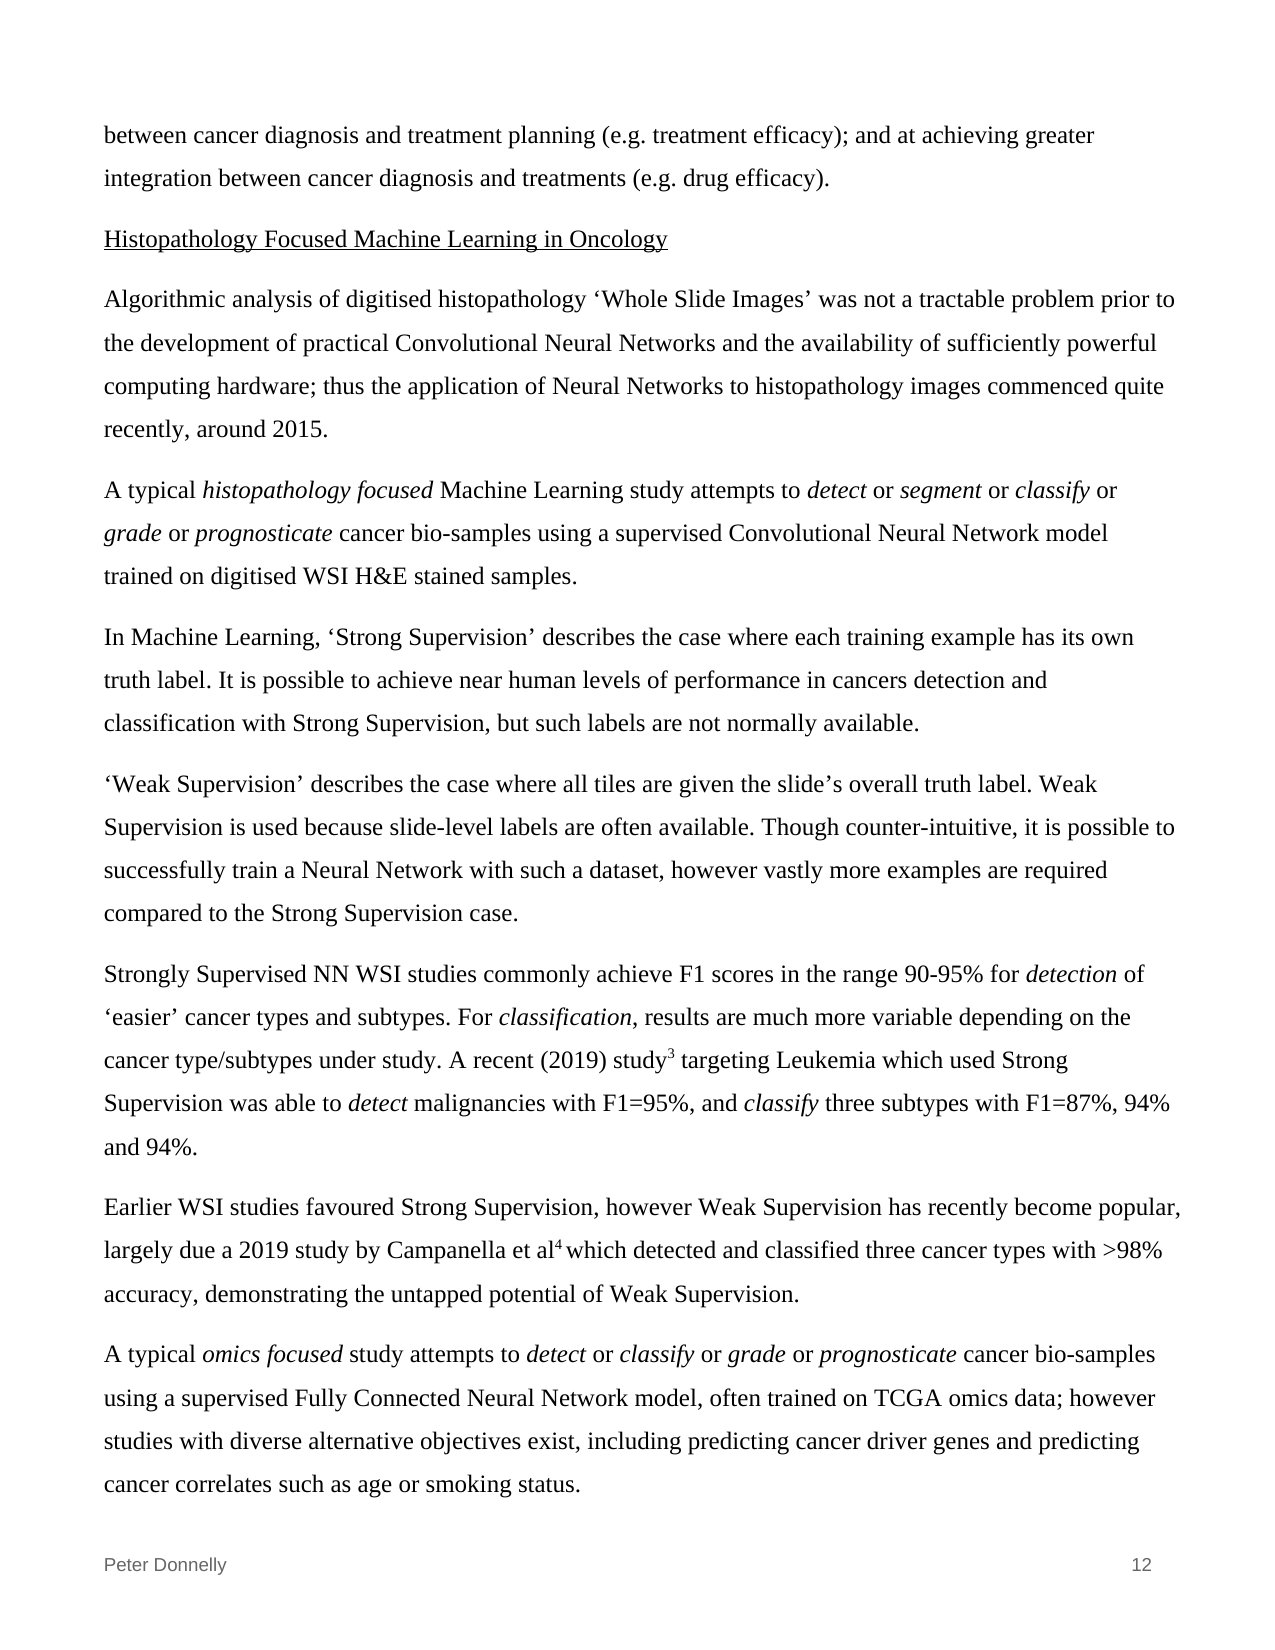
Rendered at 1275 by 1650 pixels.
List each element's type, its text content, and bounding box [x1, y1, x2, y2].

text ‘Weak Supervision’ describes the case where all tiles are given the slide’s overall truth label. Weak Supervision is used because slide-level labels are often available. Though counter-intuitive, it is possible to successfully train a Neural Network with such a dataset, however vastly more examples are required compared to the Strong Supervision case. [103, 769, 1181, 927]
text Earlier WSI studies favoured Strong Supervision, however Weak Supervision has recently become popular, largely due a 2019 study by Campanella et al which detected and classified three cancer types with >98% accuracy, demonstrating the untapped potential of Weak Supervision. [103, 1192, 1181, 1307]
text Strongly Supervised NN WSI studies commonly achieve F1 scores in the range 90-95% for detection of ‘easier’ cancer types and subtypes. For classification, results are much more variable depending on the cancer type/subtypes under study. A recent (2019) study targeting Leukemia which used Strong Supervision was able to detect malignancies with F1=95%, and classify three subtypes with F1=87%, 94% and 94%. [103, 959, 1181, 1160]
text Algorithmic analysis of digitised histopathology ‘Whole Slide Images’ was not a tractable problem prior to the development of practical Convolutional Neural Networks and the availability of sufficiently powerful computing hardware; thus the application of Neural Networks to histopathology images commenced quite recently, around 2015. [103, 284, 1181, 443]
text Histopathology Focused Machine Learning in Oncology [103, 224, 1181, 252]
text between cancer diagnosis and treatment planning (e.g. treatment efficacy); and at achieving greater integration between cancer diagnosis and treatments (e.g. drug efficacy). [103, 120, 1181, 192]
text In Machine Learning, ‘Strong Supervision’ describes the case where each training example has its own truth label. It is possible to achieve near human levels of performance in cancers detection and classification with Strong Supervision, but such labels are not normally available. [103, 622, 1181, 737]
text A typical histopathology focused Machine Learning study attempts to detect or segment or classify or grade or prognosticate cancer bio-samples using a supervised Convolutional Neural Network model trained on digitised WSI H&E stained samples. [103, 475, 1181, 590]
text A typical omics focused study attempts to detect or classify or grade or prognosticate cancer bio-samples using a supervised Fully Connected Neural Network model, often trained on TCGA omics data; however studies with diverse alternative objectives exist, including predicting cancer driver genes and predicting cancer correlates such as age or smoking status. [103, 1339, 1181, 1498]
